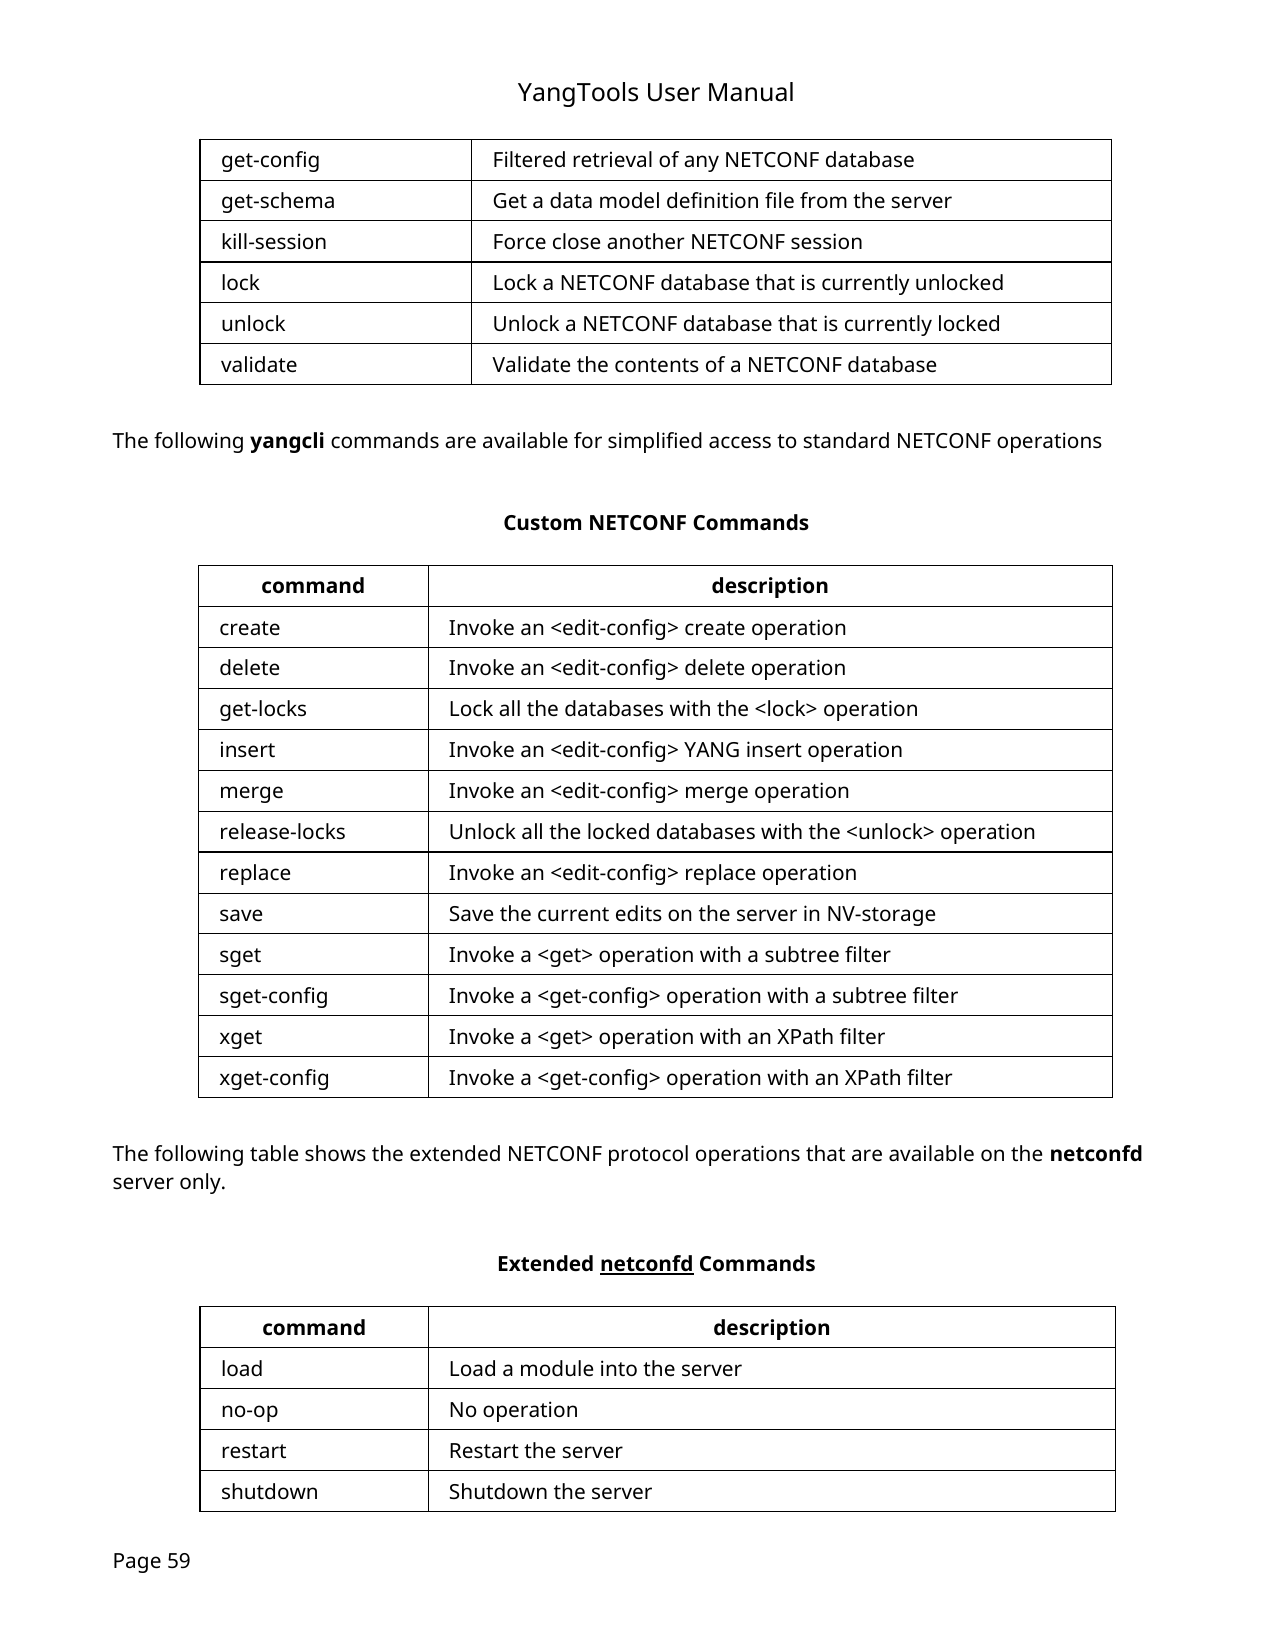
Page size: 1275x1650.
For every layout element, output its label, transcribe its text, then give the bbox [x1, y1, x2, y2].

table_cell Invoke a <get> operation with an XPath filter [429, 1016, 1112, 1056]
table_header description [429, 1307, 1115, 1347]
table_cell Unlock all the locked databases with the <unlock> operation [429, 812, 1112, 851]
table_cell save [199, 894, 428, 933]
table_cell get-locks [199, 689, 428, 729]
table_cell insert [199, 730, 428, 769]
table_cell Invoke an <edit-config> merge operation [429, 771, 1112, 811]
table_cell Force close another NETCONF session [472, 221, 1111, 261]
table_cell Invoke an <edit-config> create operation [429, 607, 1112, 647]
table_cell get-schema [201, 181, 471, 220]
table_cell xget [199, 1016, 428, 1056]
table_cell restart [201, 1430, 428, 1470]
table_header command [199, 566, 428, 606]
table_cell delete [199, 648, 428, 688]
table_cell Save the current edits on the server in NV-storage [429, 894, 1112, 933]
table_cell No operation [429, 1389, 1115, 1429]
table_cell Lock all the databases with the <lock> operation [429, 689, 1112, 729]
table_cell sget-config [199, 975, 428, 1015]
table_cell get-config [201, 140, 471, 179]
table_cell Lock a NETCONF database that is currently unlocked [472, 263, 1111, 302]
text The following table shows the extended NETCONF protocol operations that are available on the netconfd server only. [112, 1139, 1200, 1196]
table_cell create [199, 607, 428, 647]
table_cell xget-config [199, 1057, 428, 1097]
table_cell load [201, 1348, 428, 1388]
table_header command [201, 1307, 428, 1347]
table_cell sget [199, 934, 428, 974]
table_cell shutdown [201, 1471, 428, 1511]
table_cell replace [199, 853, 428, 892]
subtitle Custom NETCONF Commands [127, 508, 1185, 536]
table_cell Unlock a NETCONF database that is currently locked [472, 303, 1111, 343]
table_cell Invoke an <edit-config> delete operation [429, 648, 1112, 688]
table_cell Restart the server [429, 1430, 1115, 1470]
table_cell Shutdown the server [429, 1471, 1115, 1511]
table_cell Invoke an <edit-config> YANG insert operation [429, 730, 1112, 769]
subtitle Extended netconfd Commands [127, 1249, 1185, 1278]
table_cell kill-session [201, 221, 471, 261]
table_cell Get a data model definition file from the server [472, 181, 1111, 220]
table_cell lock [201, 263, 471, 302]
table_cell validate [201, 344, 471, 384]
text The following yangcli commands are available for simplified access to standard NETCONF operations [112, 426, 1200, 454]
table_cell Invoke a <get-config> operation with a subtree filter [429, 975, 1112, 1015]
table_cell Validate the contents of a NETCONF database [472, 344, 1111, 384]
table_cell no-op [201, 1389, 428, 1429]
table_cell Filtered retrieval of any NETCONF database [472, 140, 1111, 179]
table_cell release-locks [199, 812, 428, 851]
table_cell Invoke a <get> operation with a subtree filter [429, 934, 1112, 974]
table_cell Invoke an <edit-config> replace operation [429, 853, 1112, 892]
table_cell merge [199, 771, 428, 811]
table_header description [429, 566, 1112, 606]
table_cell unlock [201, 303, 471, 343]
table_cell Invoke a <get-config> operation with an XPath filter [429, 1057, 1112, 1097]
table_cell Load a module into the server [429, 1348, 1115, 1388]
